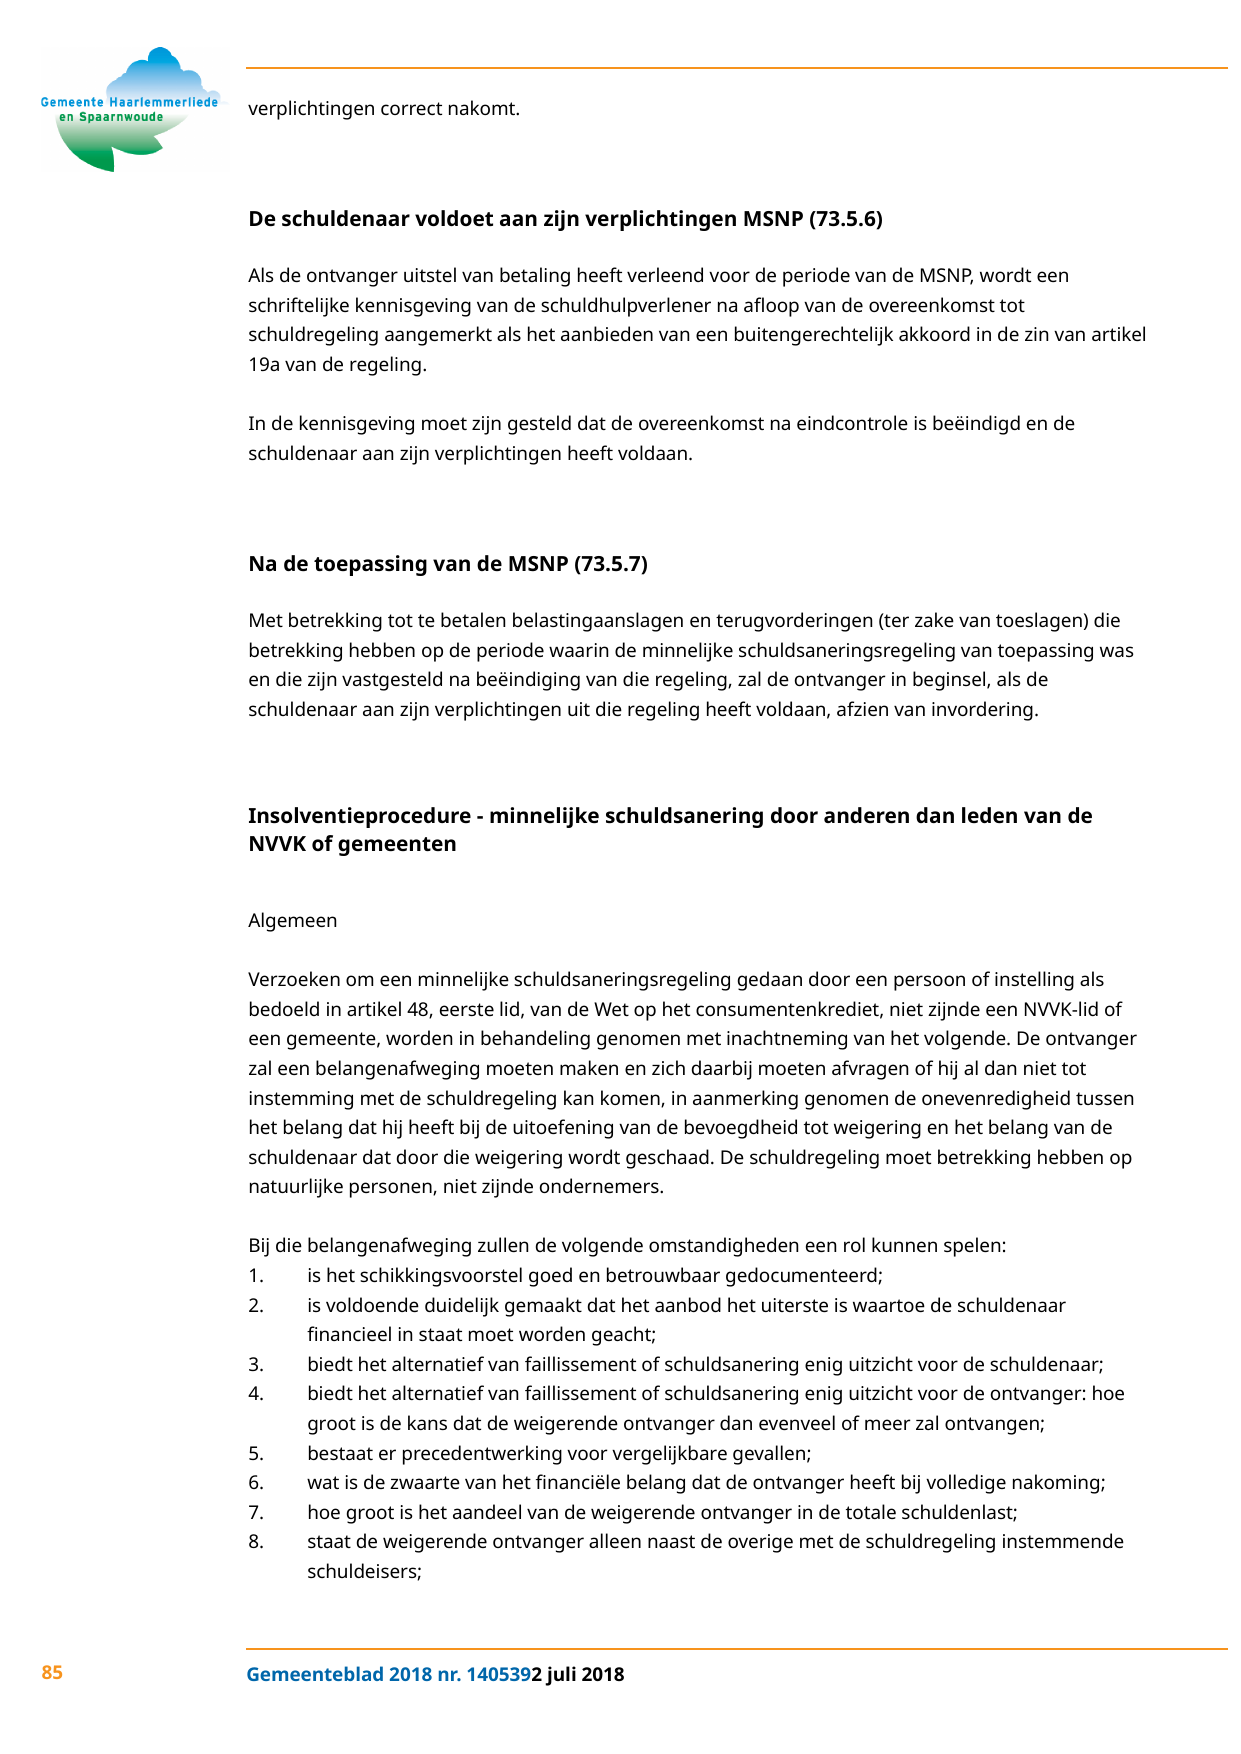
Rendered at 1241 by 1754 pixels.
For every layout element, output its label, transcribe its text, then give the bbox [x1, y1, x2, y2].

picture [41, 47, 231, 172]
text Als de ontvanger uitstel van betaling heeft verleend voor de periode van de MSNP, wordt een schriftelijke kennisgeving van de schuldhulpverlener na afloop van de overeenkomst tot schuldregeling aangemerkt als het aanbieden van een buitengerechtelijk akkoord in de zin van artikel 19a van de regeling. [248, 262, 1152, 377]
list biedt het alternatief van faillissement of schuldsanering enig uitzicht voor de ontvanger: hoe groot is de kans dat de weigerende ontvanger dan evenveel of meer zal ontvangen; [248, 1381, 1152, 1436]
text Insolventieprocedure - minnelijke schuldsanering door anderen dan leden van de NVVK of gemeenten [248, 801, 1152, 858]
text De schuldenaar voldoet aan zijn verplichtingen MSNP (73.5.6) [248, 204, 1152, 233]
text Algemeen [248, 907, 1152, 933]
list biedt het alternatief van faillissement of schuldsanering enig uitzicht voor de schuldenaar; [248, 1351, 1152, 1377]
list is het schikkingsvoorstel goed en betrouwbaar gedocumenteerd; [248, 1262, 1152, 1288]
list is voldoende duidelijk gemaakt dat het aanbod het uiterste is waartoe de schuldenaar financieel in staat moet worden geacht; [248, 1292, 1152, 1347]
list bestaat er precedentwerking voor vergelijkbare gevallen; [248, 1440, 1152, 1465]
list staat de weigerende ontvanger alleen naast de overige met de schuldregeling instemmende schuldeisers; [248, 1528, 1152, 1584]
text Verzoeken om een minnelijke schuldsaneringsregeling gedaan door een persoon of instelling als bedoeld in artikel 48, eerste lid, van de Wet op het consumentenkrediet, niet zijnde een NVVK-lid of een gemeente, worden in behandeling genomen met inachtneming van het volgende. De ontvanger zal een belangenafweging moeten maken en zich daarbij moeten afvragen of hij al dan niet tot instemming met de schuldregeling kan komen, in aanmerking genomen de onevenredigheid tussen het belang dat hij heeft bij de uitoefening van de bevoegdheid tot weigering en het belang van de schuldenaar dat door die weigering wordt geschaad. De schuldregeling moet betrekking hebben op natuurlijke personen, niet zijnde ondernemers. [248, 966, 1152, 1199]
text Na de toepassing van de MSNP (73.5.7) [248, 549, 1152, 578]
list hoe groot is het aandeel van de weigerende ontvanger in de totale schuldenlast; [248, 1499, 1152, 1524]
text Met betrekking tot te betalen belastingaanslagen en terugvorderingen (ter zake van toeslagen) die betrekking hebben op de periode waarin de minnelijke schuldsaneringsregeling van toepassing was en die zijn vastgesteld na beëindiging van die regeling, zal de ontvanger in beginsel, als de schuldenaar aan zijn verplichtingen uit die regeling heeft voldaan, afzien van invordering. [248, 607, 1152, 722]
text verplichtingen correct nakomt. [248, 95, 1152, 121]
text Bij die belangenafweging zullen de volgende omstandigheden een rol kunnen spelen: [248, 1233, 1152, 1258]
list wat is de zwaarte van het financiële belang dat de ontvanger heeft bij volledige nakoming; [248, 1469, 1152, 1495]
text In de kennisgeving moet zijn gesteld dat de overeenkomst na eindcontrole is beëindigd en de schuldenaar aan zijn verplichtingen heeft voldaan. [248, 410, 1152, 466]
